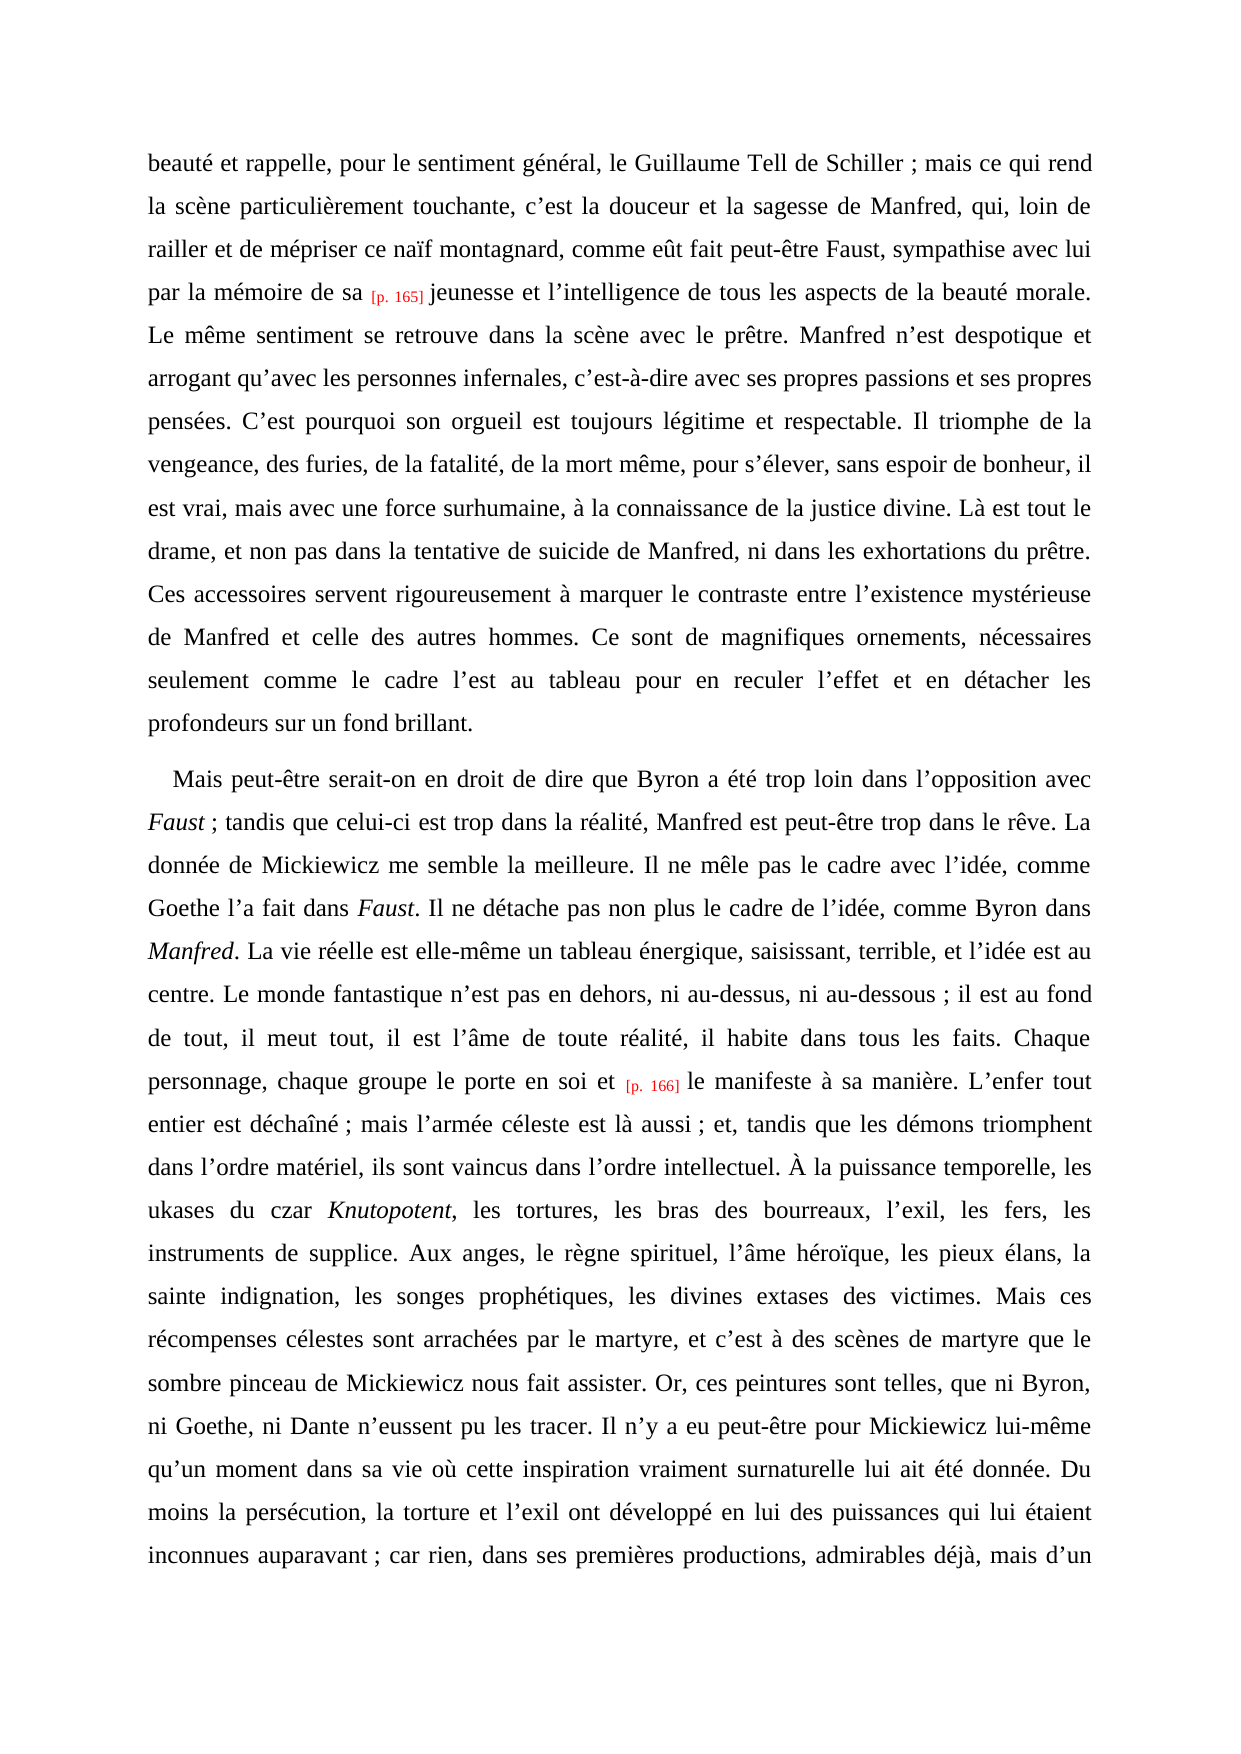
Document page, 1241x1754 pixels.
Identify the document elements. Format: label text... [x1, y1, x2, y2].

text beauté et rappelle, pour le sentiment général, le Guillaume Tell de Schiller ; mais ce qui rend la scène particulièrement touchante, c’est la douceur et la sagesse de Manfred, qui, loin de railler et de mépriser ce naïf montagnard, comme eût fait peut-être Faust, sympathise avec lui par la mémoire de sa [p. 165] jeunesse et l’intelligence de tous les aspects de la beauté morale. Le même sentiment se retrouve dans la scène avec le prêtre. Manfred n’est despotique et arrogant qu’avec les personnes infernales, c’est-à-dire avec ses propres passions et ses propres pensées. C’est pourquoi son orgueil est toujours légitime et respectable. Il triomphe de la vengeance, des furies, de la fatalité, de la mort même, pour s’élever, sans espoir de bonheur, il est vrai, mais avec une force surhumaine, à la connaissance de la justice divine. Là est tout le drame, et non pas dans la tentative de suicide de Manfred, ni dans les exhortations du prêtre. Ces accessoires servent rigoureusement à marquer le contraste entre l’existence mystérieuse de Manfred et celle des autres hommes. Ce sont de magnifiques ornements, nécessaires seulement comme le cadre l’est au tableau pour en reculer l’effet et en détacher les profondeurs sur un fond brillant. [148, 148, 1093, 737]
text Mais peut-être serait-on en droit de dire que Byron a été trop loin dans l’opposition avec Faust ; tandis que celui-ci est trop dans la réalité, Manfred est peut-être trop dans le rêve. La donnée de Mickiewicz me semble la meilleure. Il ne mêle pas le cadre avec l’idée, comme Goethe l’a fait dans Faust. Il ne détache pas non plus le cadre de l’idée, comme Byron dans Manfred. La vie réelle est elle-même un tableau énergique, saisissant, terrible, et l’idée est au centre. Le monde fantastique n’est pas en dehors, ni au-dessus, ni au-dessous ; il est au fond de tout, il meut tout, il est l’âme de toute réalité, il habite dans tous les faits. Chaque personnage, chaque groupe le porte en soi et [p. 166] le manifeste à sa manière. L’enfer tout entier est déchaîné ; mais l’armée céleste est là aussi ; et, tandis que les démons triomphent dans l’ordre matériel, ils sont vaincus dans l’ordre intellectuel. À la puissance temporelle, les ukases du czar Knutopotent, les tortures, les bras des bourreaux, l’exil, les fers, les instruments de supplice. Aux anges, le règne spirituel, l’âme héroïque, les pieux élans, la sainte indignation, les songes prophétiques, les divines extases des victimes. Mais ces récompenses célestes sont arrachées par le martyre, et c’est à des scènes de martyre que le sombre pinceau de Mickiewicz nous fait assister. Or, ces peintures sont telles, que ni Byron, ni Goethe, ni Dante n’eussent pu les tracer. Il n’y a eu peut-être pour Mickiewicz lui-même qu’un moment dans sa vie où cette inspiration vraiment surnaturelle lui ait été donnée. Du moins la persécution, la torture et l’exil ont développé en lui des puissances qui lui étaient inconnues auparavant ; car rien, dans ses premières productions, admirables déjà, mais d’un [148, 764, 1093, 1569]
